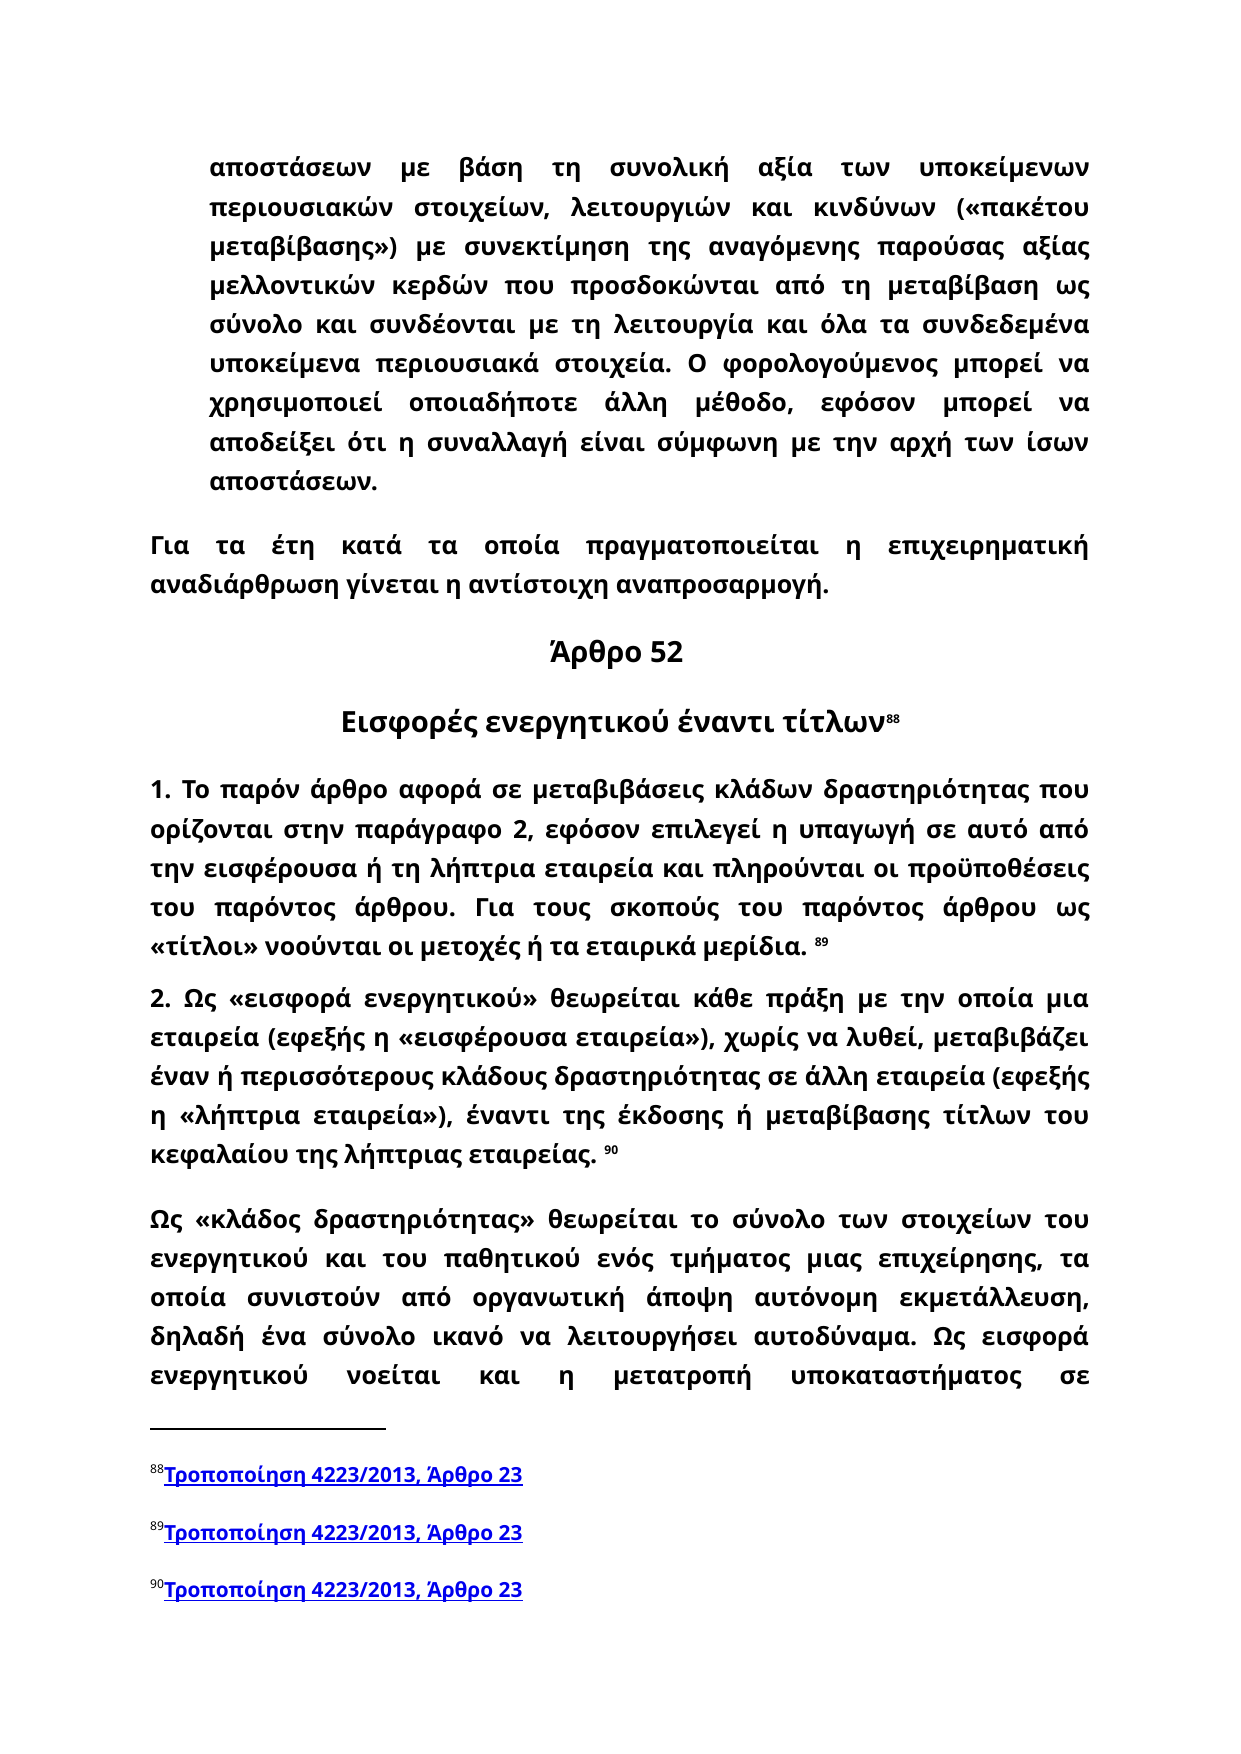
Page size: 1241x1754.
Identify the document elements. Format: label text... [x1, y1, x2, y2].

text Τροποποίηση 4223/2013, Άρθρο 23 [150, 1518, 1090, 1546]
text Ως «κλάδος δραστηριότητας» θεωρείται το σύνολο των στοιχείων του ενεργητικού και του παθητικού ενός τμήματος μιας επιχείρησης, τα οποία συνιστούν από οργανωτική άποψη αυτόνομη εκμετάλλευση, δηλαδή ένα σύνολο ικανό να λειτουργήσει αυτοδύναμα. Ως εισφορά ενεργητικού νοείται και η μετατροπή υποκαταστήματος σε [150, 1201, 1090, 1392]
text Για τα έτη κατά τα οποία πραγματοποιείται η επιχειρηματική αναδιάρθρωση γίνεται η αντίστοιχη αναπροσαρμογή. [150, 527, 1090, 601]
subtitle Άρθρο 52 [150, 631, 1090, 671]
text 2. Ως «εισφορά ενεργητικού» θεωρείται κάθε πράξη με την οποία μια εταιρεία (εφεξής η «εισφέρουσα εταιρεία»), χωρίς να λυθεί, μεταβιβάζει έναν ή περισσότερους κλάδους δραστηριότητας σε άλλη εταιρεία (εφεξής η «λήπτρια εταιρεία»), έναντι της έκδοσης ή μεταβίβασης τίτλων του κεφαλαίου της λήπτριας εταιρείας. [150, 980, 1090, 1171]
text 1. Το παρόν άρθρο αφορά σε μεταβιβάσεις κλάδων δραστηριότητας που ορίζονται στην παράγραφο 2, εφόσον επιλεγεί η υπαγωγή σε αυτό από την εισφέρουσα ή τη λήπτρια εταιρεία και πληρούνται οι προϋποθέσεις του παρόντος άρθρου. Για τους σκοπούς του παρόντος άρθρου ως «τίτλοι» νοούνται οι μετοχές ή τα εταιρικά μερίδια. [150, 772, 1090, 963]
subtitle Εισφορές ενεργητικού έναντι τίτλων [150, 701, 1090, 741]
list αποστάσεων με βάση τη συνολική αξία των υποκείμενων περιουσιακών στοιχείων, λειτουργιών και κινδύνων («πακέτου μεταβίβασης») με συνεκτίμηση της αναγόμενης παρούσας αξίας μελλοντικών κερδών που προσδοκώνται από τη μεταβίβαση ως σύνολο και συνδέονται με τη λειτουργία και όλα τα συνδεδεμένα υποκείμενα περιουσιακά στοιχεία. Ο φορολογούμενος μπορεί να χρησιμοποιεί οποιαδήποτε άλλη μέθοδο, εφόσον μπορεί να αποδείξει ότι η συναλλαγή είναι σύμφωνη με την αρχή των ίσων αποστάσεων. [150, 150, 1090, 497]
text Τροποποίηση 4223/2013, Άρθρο 23 [150, 1576, 1090, 1604]
text Τροποποίηση 4223/2013, Άρθρο 23 [150, 1460, 1090, 1489]
